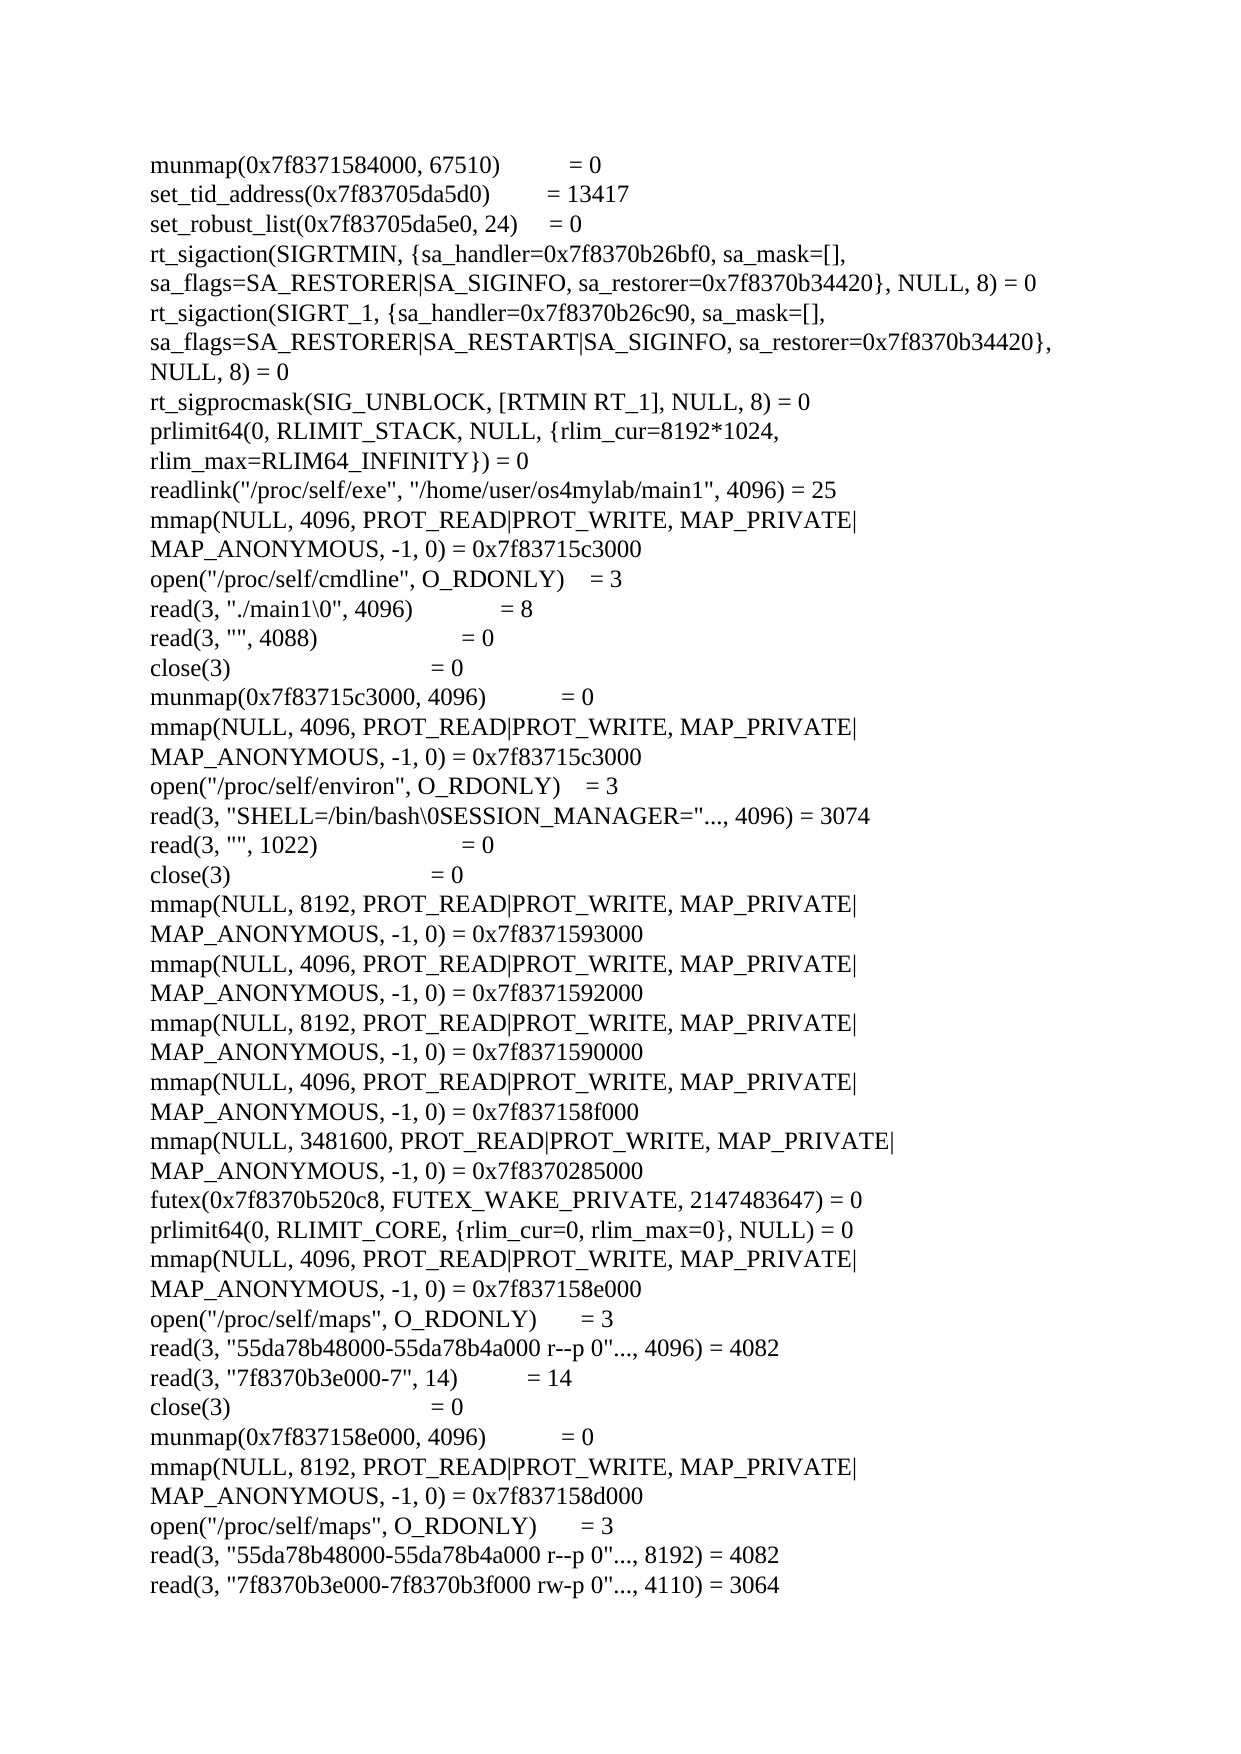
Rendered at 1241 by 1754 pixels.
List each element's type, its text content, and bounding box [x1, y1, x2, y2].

text open("/proc/self/maps", O_RDONLY) = 3 [150, 1304, 1090, 1332]
text mmap(NULL, 4096, PROT_READ|PROT_WRITE, MAP_PRIVATE|MAP_ANONYMOUS, -1, 0) = 0x7f83715c3000 [150, 505, 1090, 563]
text rt_sigaction(SIGRTMIN, {sa_handler=0x7f8370b26bf0, sa_mask=[], sa_flags=SA_RESTORER|SA_SIGINFO, sa_restorer=0x7f8370b34420}, NULL, 8) = 0 [150, 239, 1090, 297]
text rt_sigaction(SIGRT_1, {sa_handler=0x7f8370b26c90, sa_mask=[], sa_flags=SA_RESTORER|SA_RESTART|SA_SIGINFO, sa_restorer=0x7f8370b34420}, NULL, 8) = 0 [150, 298, 1090, 386]
text close(3) = 0 [150, 1392, 1090, 1421]
text set_tid_address(0x7f83705da5d0) = 13417 [150, 179, 1090, 208]
text mmap(NULL, 8192, PROT_READ|PROT_WRITE, MAP_PRIVATE|MAP_ANONYMOUS, -1, 0) = 0x7f8371590000 [150, 1008, 1090, 1066]
text read(3, "55da78b48000-55da78b4a000 r--p 0"..., 4096) = 4082 [150, 1333, 1090, 1362]
text mmap(NULL, 4096, PROT_READ|PROT_WRITE, MAP_PRIVATE|MAP_ANONYMOUS, -1, 0) = 0x7f8371592000 [150, 949, 1090, 1007]
text munmap(0x7f8371584000, 67510) = 0 [150, 150, 1090, 179]
text open("/proc/self/cmdline", O_RDONLY) = 3 [150, 564, 1090, 593]
text futex(0x7f8370b520c8, FUTEX_WAKE_PRIVATE, 2147483647) = 0 [150, 1185, 1090, 1214]
text munmap(0x7f837158e000, 4096) = 0 [150, 1422, 1090, 1451]
text read(3, "SHELL=/bin/bash\0SESSION_MANAGER="..., 4096) = 3074 [150, 801, 1090, 829]
text open("/proc/self/environ", O_RDONLY) = 3 [150, 771, 1090, 800]
text mmap(NULL, 8192, PROT_READ|PROT_WRITE, MAP_PRIVATE|MAP_ANONYMOUS, -1, 0) = 0x7f8371593000 [150, 889, 1090, 948]
text open("/proc/self/maps", O_RDONLY) = 3 [150, 1511, 1090, 1539]
text read(3, "./main1\0", 4096) = 8 [150, 594, 1090, 622]
text read(3, "", 1022) = 0 [150, 830, 1090, 859]
text set_robust_list(0x7f83705da5e0, 24) = 0 [150, 209, 1090, 238]
text close(3) = 0 [150, 860, 1090, 889]
text read(3, "7f8370b3e000-7f8370b3f000 rw-p 0"..., 4110) = 3064 [150, 1570, 1090, 1599]
text read(3, "7f8370b3e000-7", 14) = 14 [150, 1363, 1090, 1392]
text prlimit64(0, RLIMIT_STACK, NULL, {rlim_cur=8192*1024, rlim_max=RLIM64_INFINITY}) = 0 [150, 416, 1090, 474]
text read(3, "", 4088) = 0 [150, 623, 1090, 652]
text mmap(NULL, 4096, PROT_READ|PROT_WRITE, MAP_PRIVATE|MAP_ANONYMOUS, -1, 0) = 0x7f837158e000 [150, 1244, 1090, 1303]
text mmap(NULL, 4096, PROT_READ|PROT_WRITE, MAP_PRIVATE|MAP_ANONYMOUS, -1, 0) = 0x7f83715c3000 [150, 712, 1090, 770]
text close(3) = 0 [150, 653, 1090, 682]
text munmap(0x7f83715c3000, 4096) = 0 [150, 682, 1090, 711]
text readlink("/proc/self/exe", "/home/user/os4mylab/main1", 4096) = 25 [150, 475, 1090, 504]
text read(3, "55da78b48000-55da78b4a000 r--p 0"..., 8192) = 4082 [150, 1540, 1090, 1569]
text mmap(NULL, 8192, PROT_READ|PROT_WRITE, MAP_PRIVATE|MAP_ANONYMOUS, -1, 0) = 0x7f837158d000 [150, 1452, 1090, 1510]
text rt_sigprocmask(SIG_UNBLOCK, [RTMIN RT_1], NULL, 8) = 0 [150, 387, 1090, 415]
text mmap(NULL, 3481600, PROT_READ|PROT_WRITE, MAP_PRIVATE|MAP_ANONYMOUS, -1, 0) = 0x7f8370285000 [150, 1126, 1090, 1184]
text mmap(NULL, 4096, PROT_READ|PROT_WRITE, MAP_PRIVATE|MAP_ANONYMOUS, -1, 0) = 0x7f837158f000 [150, 1067, 1090, 1125]
text prlimit64(0, RLIMIT_CORE, {rlim_cur=0, rlim_max=0}, NULL) = 0 [150, 1215, 1090, 1244]
